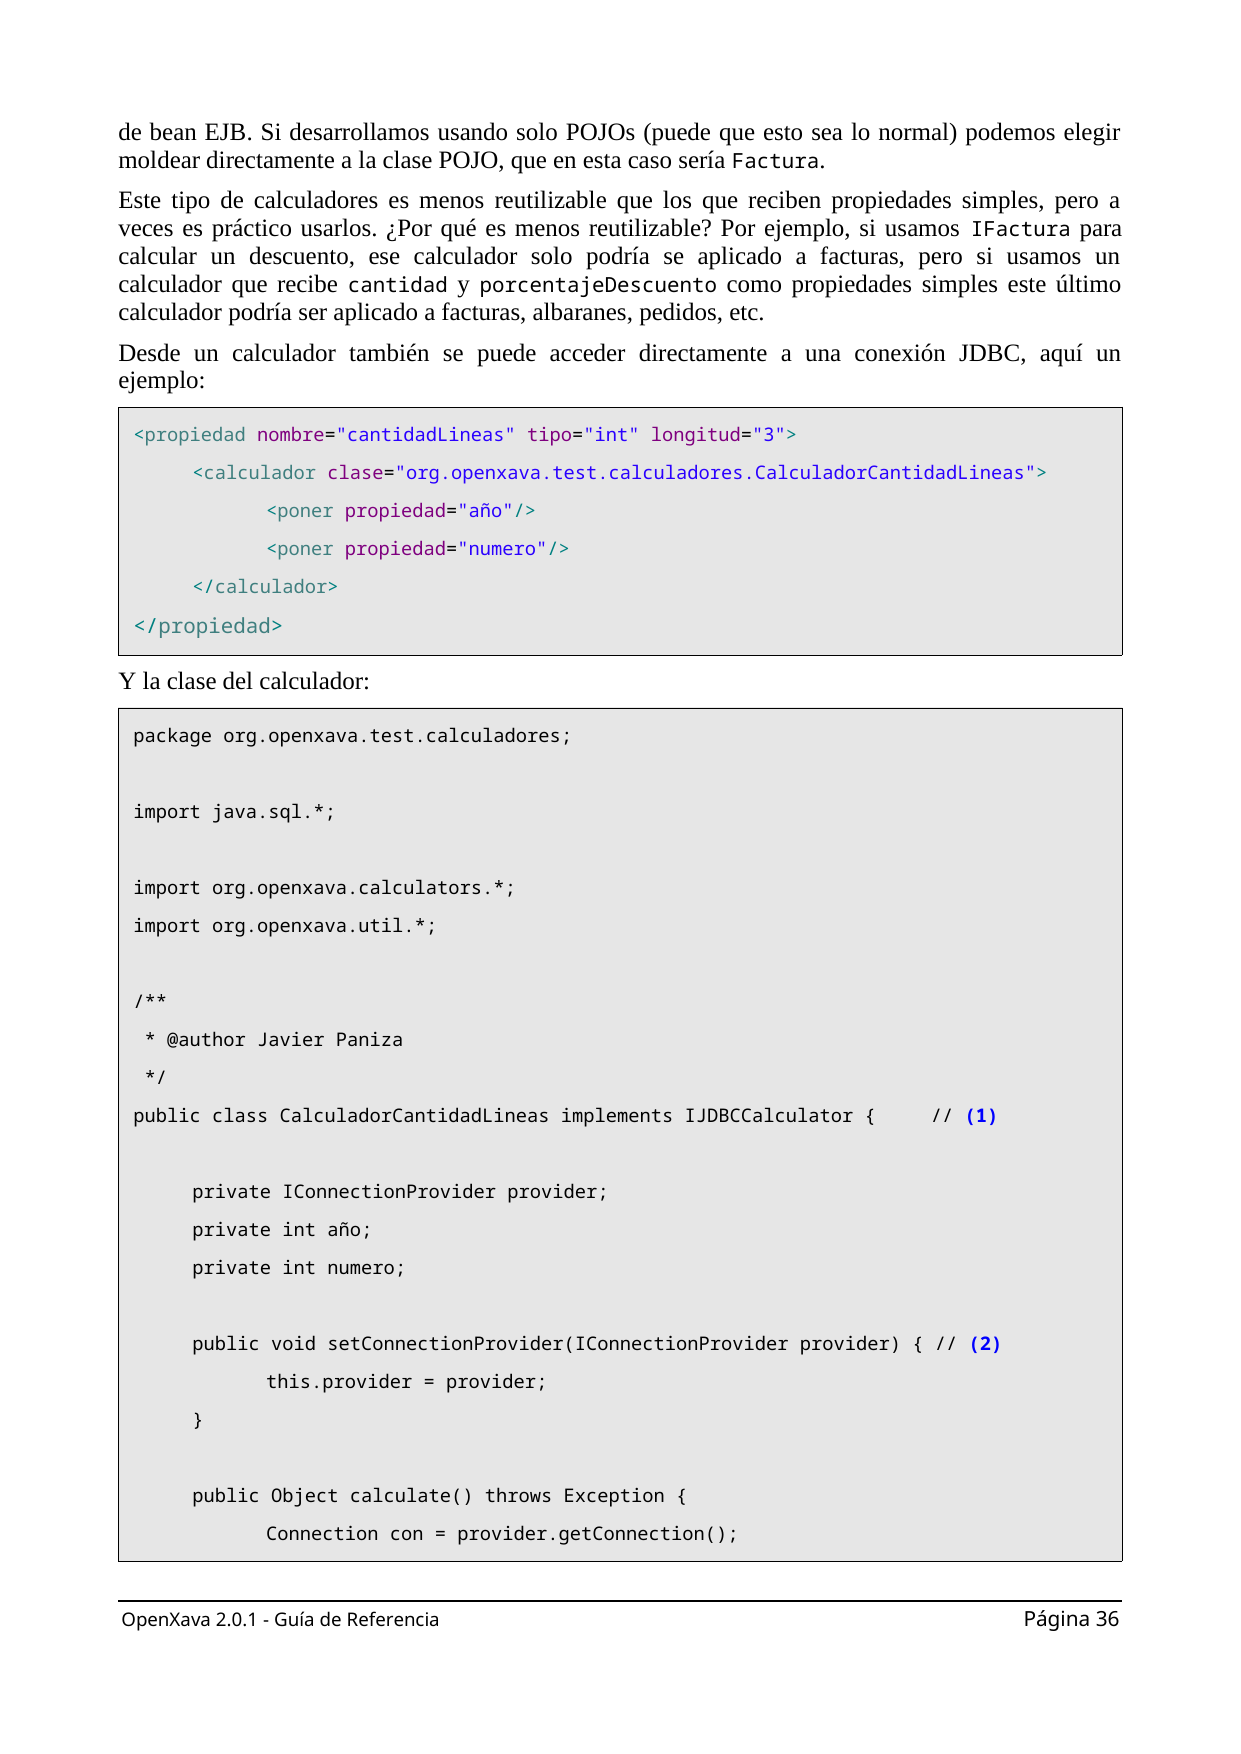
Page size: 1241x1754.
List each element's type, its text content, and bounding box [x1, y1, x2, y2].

text Desde un calculador también se puede acceder directamente a una conexión JDBC, aquí un ejemplo: [118, 339, 1122, 394]
text package org.openxava.test.calculadores; [119, 709, 1122, 745]
text * @author Javier Paniza [119, 1012, 1122, 1049]
text /** [119, 973, 1122, 1012]
text */ [119, 1049, 1122, 1088]
text import org.openxava.util.*; [119, 897, 1122, 936]
text } [119, 1392, 1122, 1430]
text private IConnectionProvider provider; [119, 1164, 1122, 1202]
text <poner propiedad="numero"/> [119, 521, 1122, 559]
text Este tipo de calculadores es menos reutilizable que los que reciben propiedades simples, pero a veces es práctico usarlos. ¿Por qué es menos reutilizable? Por ejemplo, si usamos IFactura para calcular un descuento, ese calculador solo podría se aplicado a facturas, pero si usamos un calculador que recibe cantidad y porcentajeDescuento como propiedades simples este último calculador podría ser aplicado a facturas, albaranes, pedidos, etc. [118, 187, 1122, 326]
text private int año; [119, 1202, 1122, 1240]
text public Object calculate() throws Exception { [119, 1468, 1122, 1506]
text </calculador> [119, 559, 1122, 597]
text <calculador clase="org.openxava.test.calculadores.CalculadorCantidadLineas"> [119, 444, 1122, 483]
text public void setConnectionProvider(IConnectionProvider provider) { // (2) [119, 1316, 1122, 1354]
text this.provider = provider; [119, 1354, 1122, 1392]
text public class CalculadorCantidadLineas implements IJDBCCalculator { // (1) [119, 1088, 1122, 1126]
text Y la clase del calculador: [118, 667, 1122, 695]
text de bean EJB. Si desarrollamos usando solo POJOs (puede que esto sea lo normal) podemos elegir moldear directamente a la clase POJO, que en esta caso sería Factura. [118, 118, 1122, 174]
text import org.openxava.calculators.*; [119, 859, 1122, 897]
text import java.sql.*; [119, 783, 1122, 821]
text <propiedad nombre="cantidadLineas" tipo="int" longitud="3"> [119, 408, 1122, 444]
text Connection con = provider.getConnection(); [119, 1506, 1122, 1561]
text private int numero; [119, 1240, 1122, 1278]
text </propiedad> [119, 597, 1122, 655]
text <poner propiedad="año"/> [119, 483, 1122, 521]
